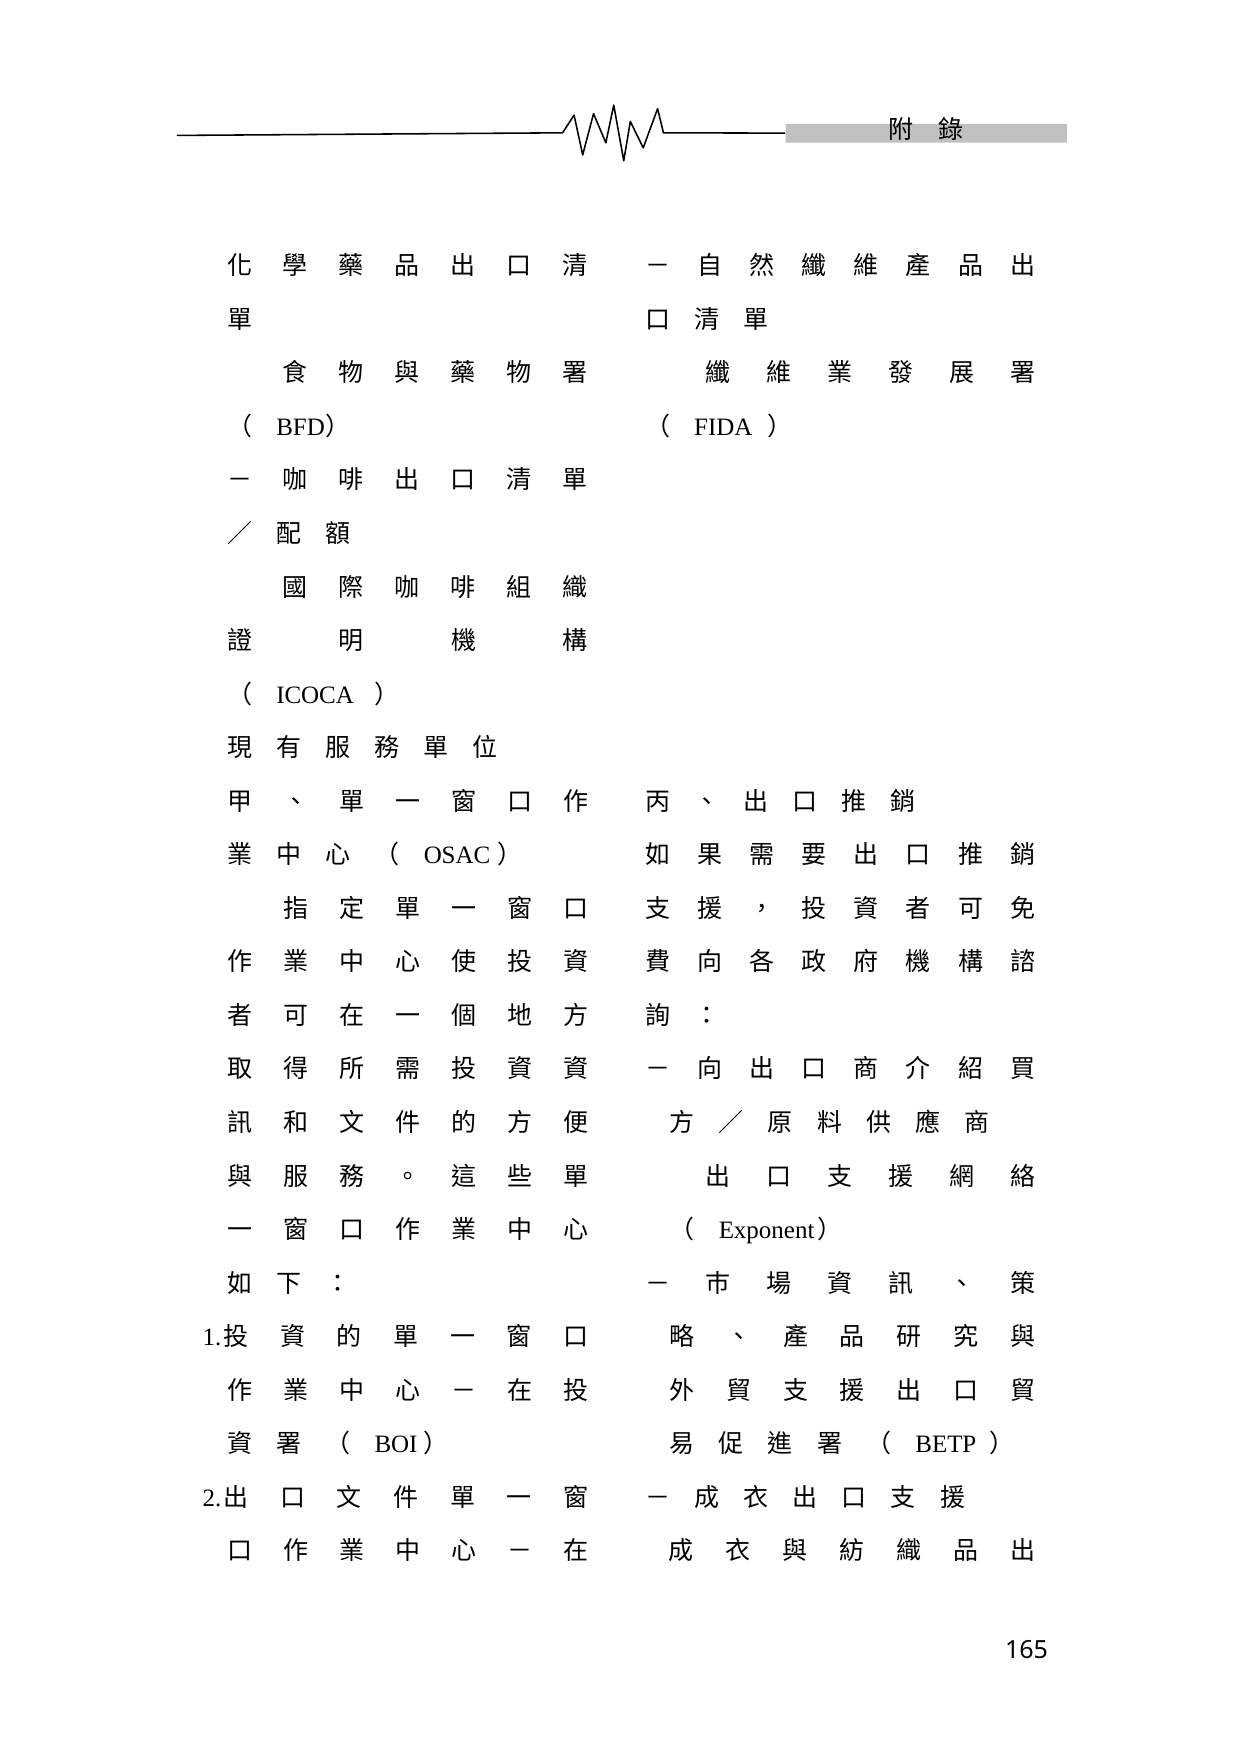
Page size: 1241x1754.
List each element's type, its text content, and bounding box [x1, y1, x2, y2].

table_header 丙、出口推銷 如果需要出口推銷支援，投資者可免費向各政府機構諮詢： －向出口商介紹買方／原料供應商 出口支援網絡（Exponent） －巿場資訊、策略、產品研究與外貿支援出口貿易促進署（BETP） －成衣出口支援 成衣與紡織品出 [615, 773, 1062, 1576]
text 現有服務單位 [219, 719, 1063, 773]
table_cell 化學藥品出口清單 食物與藥物署（BFD） －咖啡出口清單／配額 國際咖啡組織證明機構（ICOCA） [177, 237, 615, 719]
table_cell －自然纖維產品出口清單 纖維業發展署（FIDA） [615, 237, 1062, 719]
table_header 甲、單一窗口作業中心（OSAC） 指定單一窗口作業中心使投資者可在一個地方取得所需投資資訊和文件的方便與服務。這些單一窗口作業中心如下： 1. 投資的單一窗口作業中心－在投資署（BOI） 2. 出口文件單一窗口作業中心－在 [177, 773, 615, 1576]
